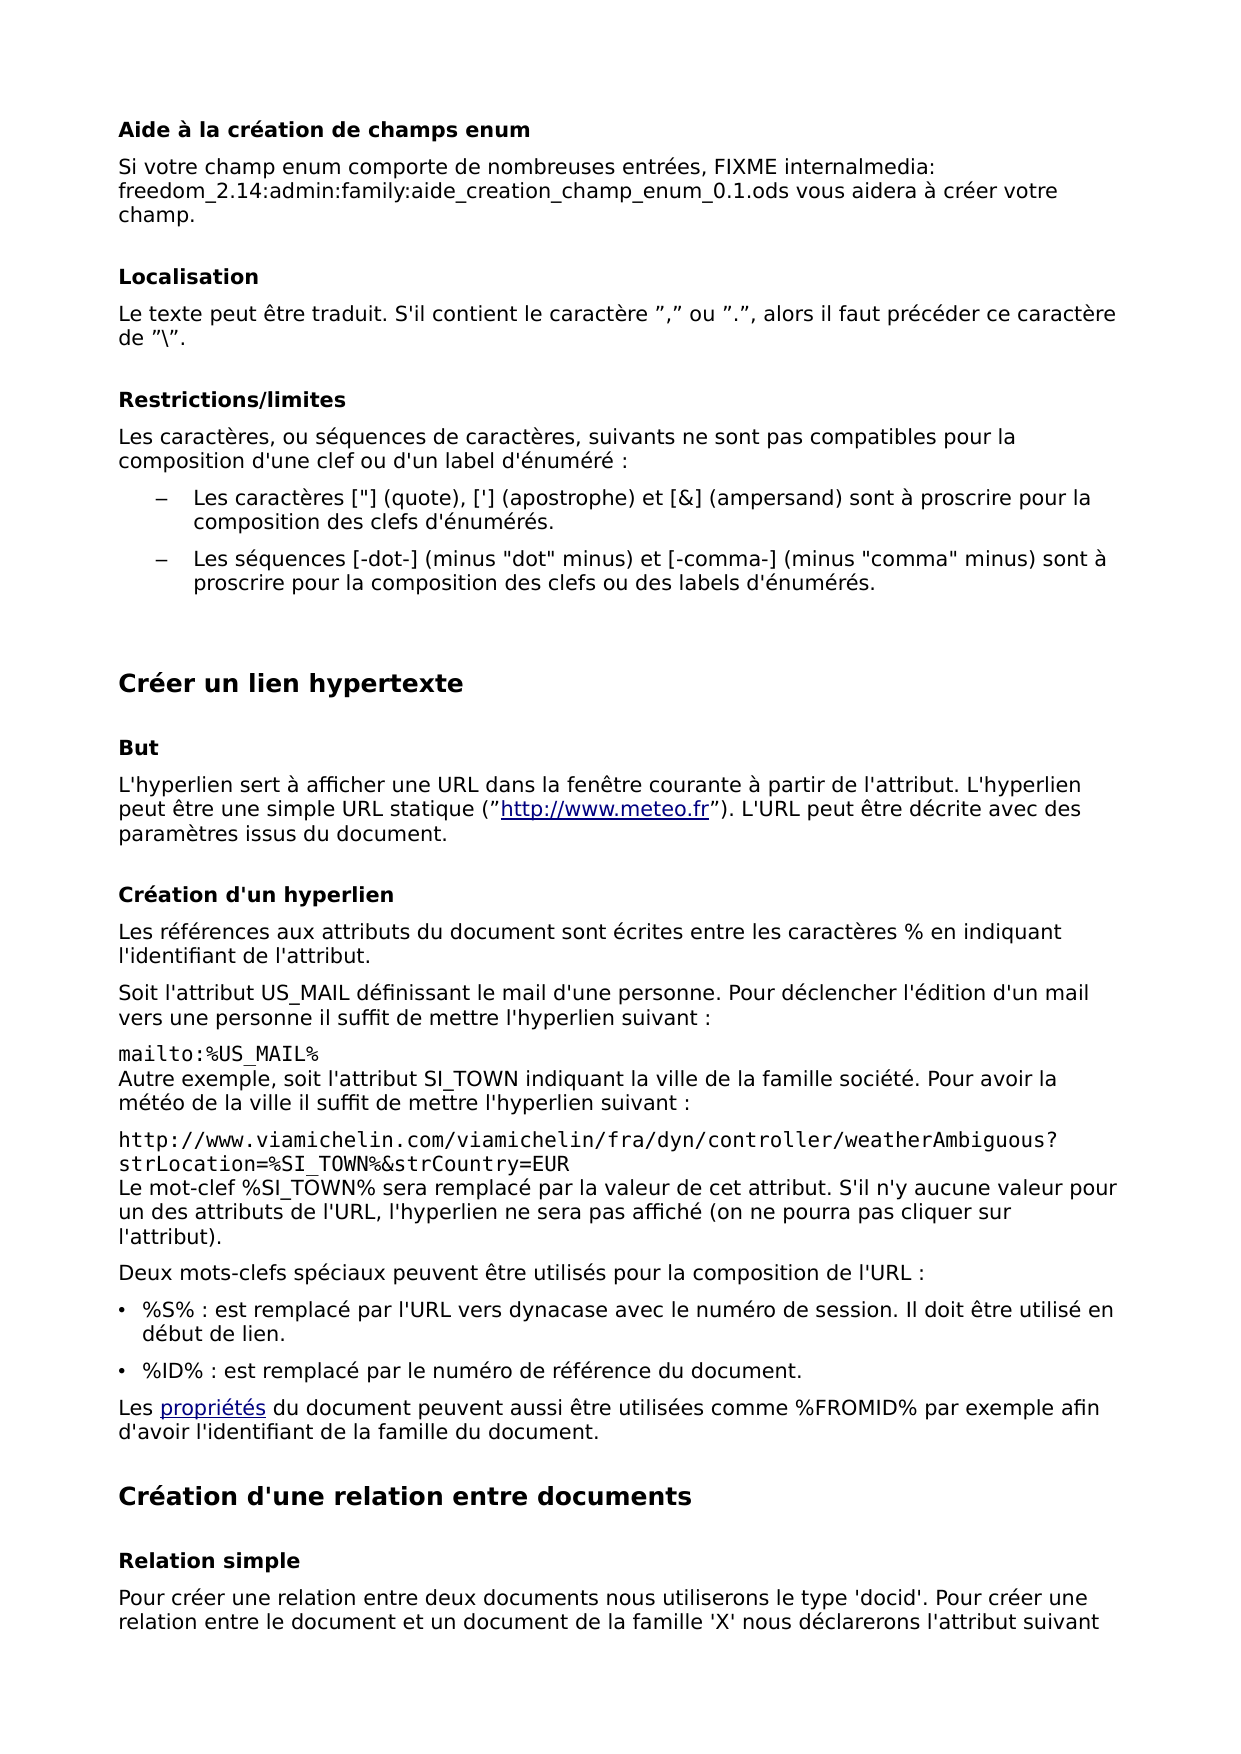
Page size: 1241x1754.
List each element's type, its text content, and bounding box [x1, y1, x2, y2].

list %S% : est remplacé par l'URL vers dynacase avec le numéro de session. Il doit être utilisé en début de lien. [118, 1298, 1122, 1347]
text Autre exemple, soit l'attribut SI_TOWN indiquant la ville de la famille société. Pour avoir la météo de la ville il suffit de mettre l'hyperlien suivant : [118, 1067, 1122, 1115]
subtitle But [118, 736, 1122, 761]
text Les caractères, ou séquences de caractères, suivants ne sont pas compatibles pour la composition d'une clef ou d'un label d'énuméré : [118, 425, 1122, 473]
text L'hyperlien sert à afficher une URL dans la fenêtre courante à partir de l'attribut. L'hyperlien peut être une simple URL statique (”http://www.meteo.fr”). L'URL peut être décrite avec des paramètres issus du document. [118, 773, 1122, 846]
subtitle Création d'un hyperlien [118, 883, 1122, 908]
subtitle Relation simple [118, 1549, 1122, 1573]
text Soit l'attribut US_MAIL définissant le mail d'une personne. Pour déclencher l'édition d'un mail vers une personne il suffit de mettre l'hyperlien suivant : [118, 981, 1122, 1030]
text Deux mots-clefs spéciaux peuvent être utilisés pour la composition de l'URL : [118, 1261, 1122, 1286]
subtitle Création d'une relation entre documents [118, 1482, 1122, 1511]
list %ID% : est remplacé par le numéro de référence du document. [118, 1359, 1122, 1383]
text mailto:%US_MAIL% [118, 1042, 1122, 1067]
subtitle Aide à la création de champs enum [118, 118, 1122, 142]
text Pour créer une relation entre deux documents nous utiliserons le type 'docid'. Pour créer une relation entre le document et un document de la famille 'X' nous déclarerons l'attribut suivant [118, 1586, 1122, 1634]
subtitle Créer un lien hypertexte [118, 670, 1122, 699]
text Le mot-clef %SI_TOWN% sera remplacé par la valeur de cet attribut. S'il n'y aucune valeur pour un des attributs de l'URL, l'hyperlien ne sera pas affiché (on ne pourra pas cliquer sur l'attribut). [118, 1176, 1122, 1249]
list Les caractères ["] (quote), ['] (apostrophe) et [&] (ampersand) sont à proscrire pour la composition des clefs d'énumérés. [156, 486, 1122, 534]
text Si votre champ enum comporte de nombreuses entrées, FIXME internalmedia: freedom_2.14:admin:family:aide_creation_champ_enum_0.1.ods vous aidera à créer votre champ. [118, 155, 1122, 228]
list Les séquences [-dot-] (minus "dot" minus) et [-comma-] (minus "comma" minus) sont à proscrire pour la composition des clefs ou des labels d'énumérés. [156, 547, 1122, 595]
text Les références aux attributs du document sont écrites entre les caractères % en indiquant l'identifiant de l'attribut. [118, 920, 1122, 969]
subtitle Localisation [118, 265, 1122, 289]
text Le texte peut être traduit. S'il contient le caractère ”,” ou ”.”, alors il faut précéder ce caractère de ”\”. [118, 302, 1122, 351]
text Les propriétés du document peuvent aussi être utilisées comme %FROMID% par exemple afin d'avoir l'identifiant de la famille du document. [118, 1396, 1122, 1444]
text http://www.viamichelin.com/viamichelin/fra/dyn/controller/weatherAmbiguous?strLocation=%SI_TOWN%&strCountry=EUR [118, 1128, 1122, 1176]
subtitle Restrictions/limites [118, 388, 1122, 412]
